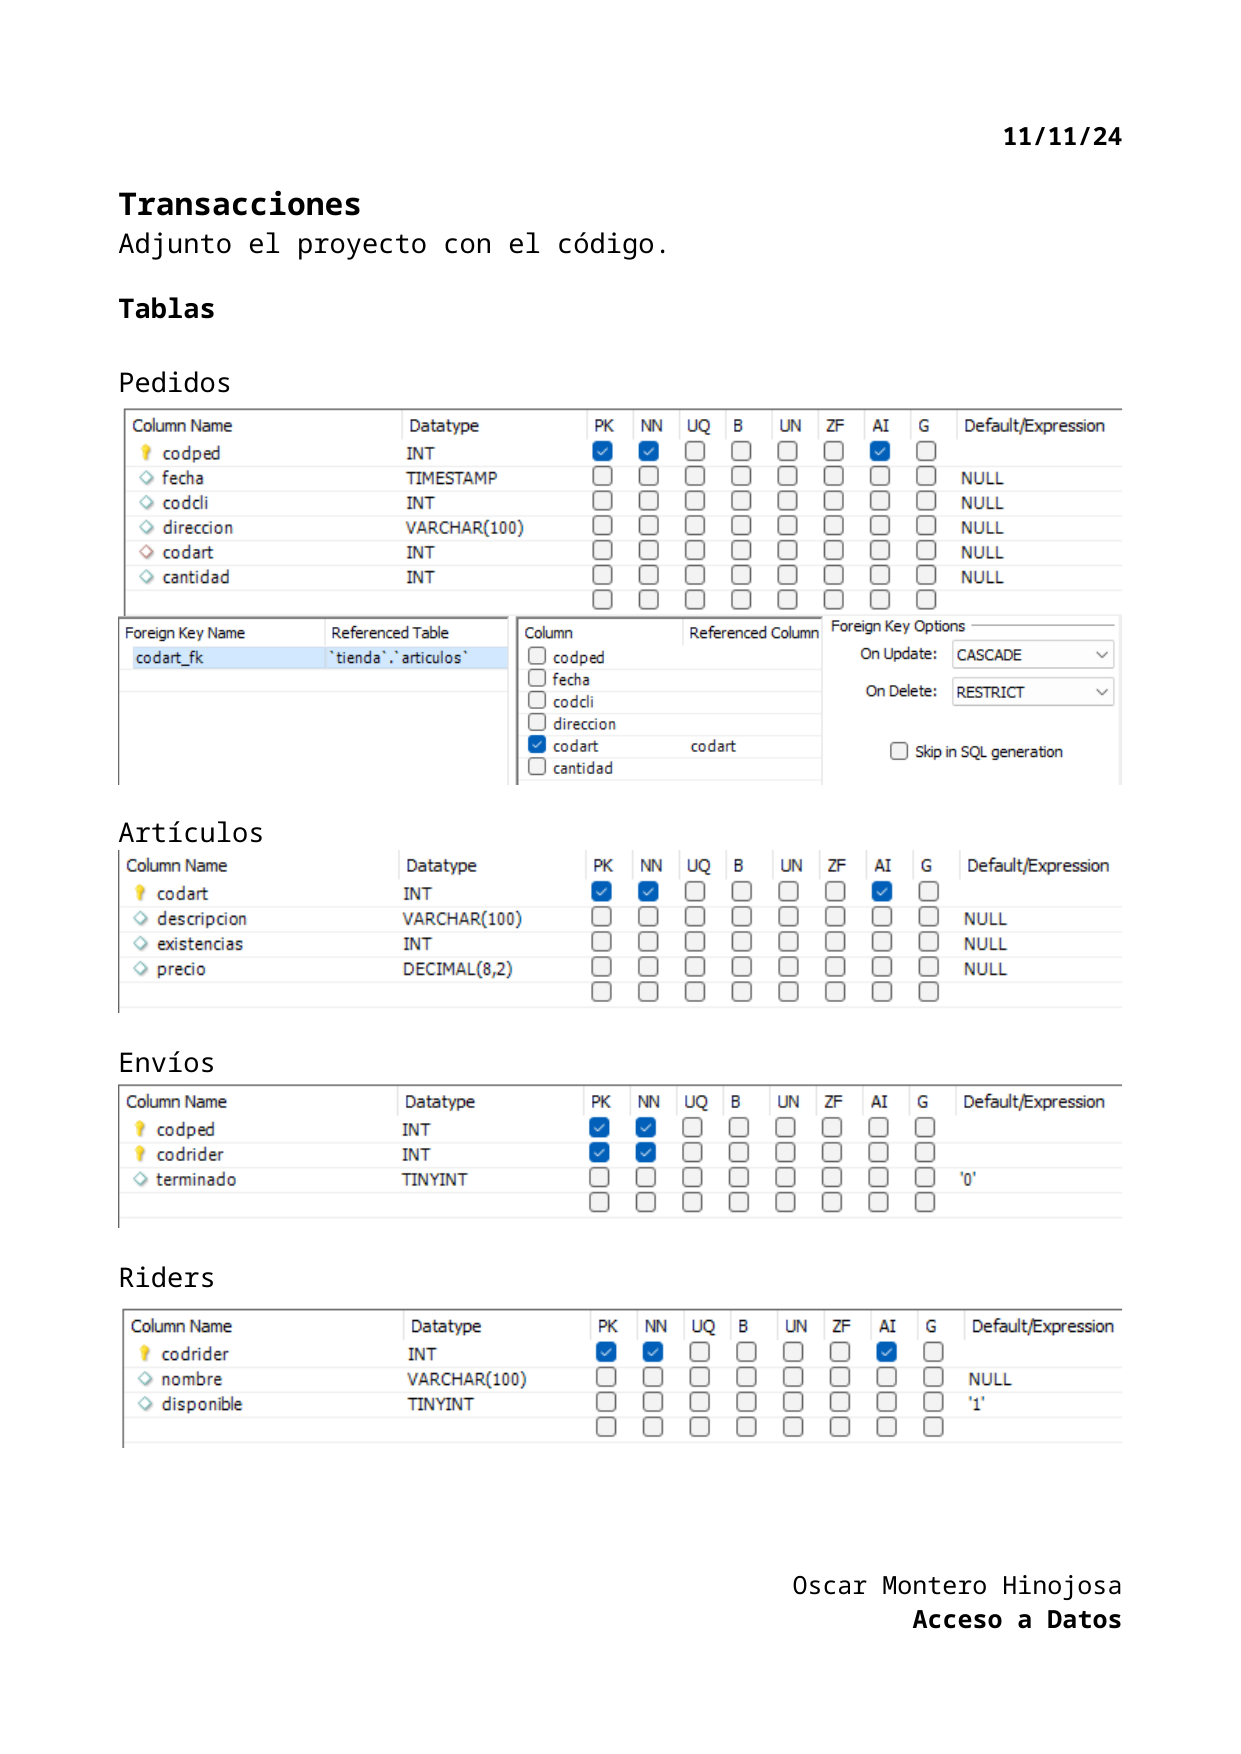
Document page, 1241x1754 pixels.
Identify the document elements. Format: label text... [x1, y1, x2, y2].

text Tablas [118, 290, 1122, 327]
picture [118, 850, 1123, 1013]
text Riders [118, 1259, 1122, 1296]
text Adjunto el proyecto con el código. [118, 224, 1122, 261]
text Envíos [118, 1044, 1122, 1080]
picture [118, 402, 1123, 785]
text Transacciones [118, 182, 1122, 224]
picture [118, 1306, 1123, 1448]
picture [118, 1080, 1123, 1228]
text Artículos [118, 814, 1122, 850]
text Pedidos [118, 364, 1122, 401]
